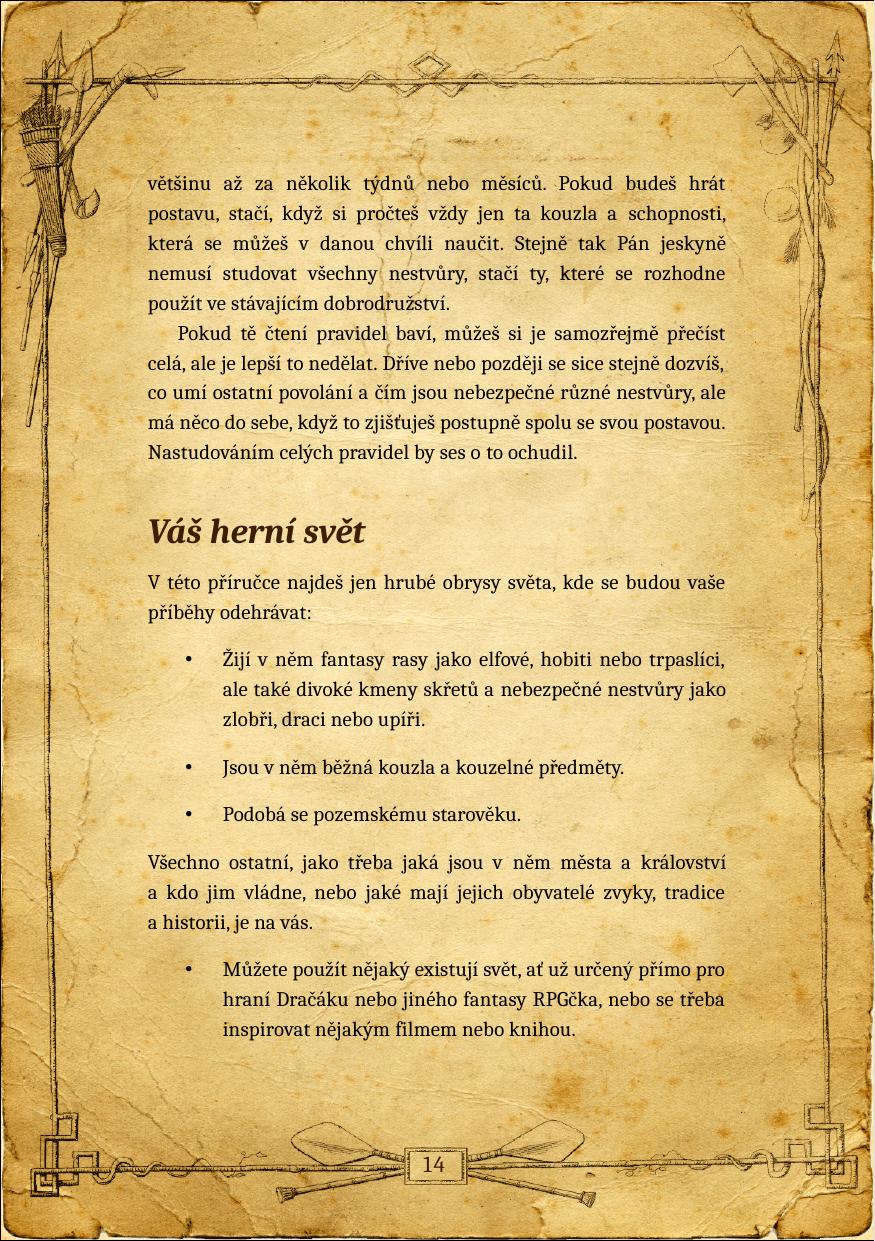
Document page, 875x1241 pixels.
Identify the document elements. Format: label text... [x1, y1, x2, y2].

text V⁠ této příručce najdeš jen hrubé obrysy světa, kde se budou vaše příběhy odehrávat: [148, 571, 726, 624]
text většinu až za několik týdnů nebo měsíců. Pokud budeš hrát postavu, stačí, když si pročteš vždy jen ta kouzla a⁠ schopnosti, která se můžeš v⁠ danou chvíli naučit. Stejně tak Pán jeskyně nemusí studovat všechny nestvůry, stačí ty, které se rozhodne použít ve stávajícím dobrodružství. Pokud tě čtení pravidel baví, můžeš si je samozřejmě přečíst celá, ale je lepší to nedělat. Dříve nebo později se sice stejně dozvíš, co umí ostatní povolání a⁠ čím jsou nebezpečné různé nestvůry, ale má něco do sebe, když to zjišťuješ postupně spolu se svou postavou. Nastudováním celých pravidel by ses o⁠ to ochudil. [148, 172, 726, 465]
list Jsou v⁠ něm běžná kouzla a⁠ kouzelné předměty. [185, 755, 726, 779]
list Můžete použít nějaký existují svět, ať už určený přímo pro hraní Dračáku nebo jiného fantasy RPGčka, nebo se třeba inspirovat nějakým filmem nebo knihou. [185, 958, 726, 1042]
subtitle Váš herní svět [148, 512, 726, 553]
picture [1, 1, 874, 1240]
list Žijí v⁠ něm fantasy rasy jako elfové, hobiti nebo trpaslíci, ale také divoké kmeny skřetů a⁠ nebezpečné nestvůry jako zlobři, draci nebo upíři. [185, 648, 726, 732]
text Všechno ostatní, jako třeba jaká jsou v⁠ něm města a⁠ království a⁠ kdo jim vládne, nebo jaké mají jejich obyvatelé zvyky, tradice a⁠ historii, je na vás. [148, 851, 726, 934]
list Podobá se pozemskému starověku. [185, 803, 726, 827]
